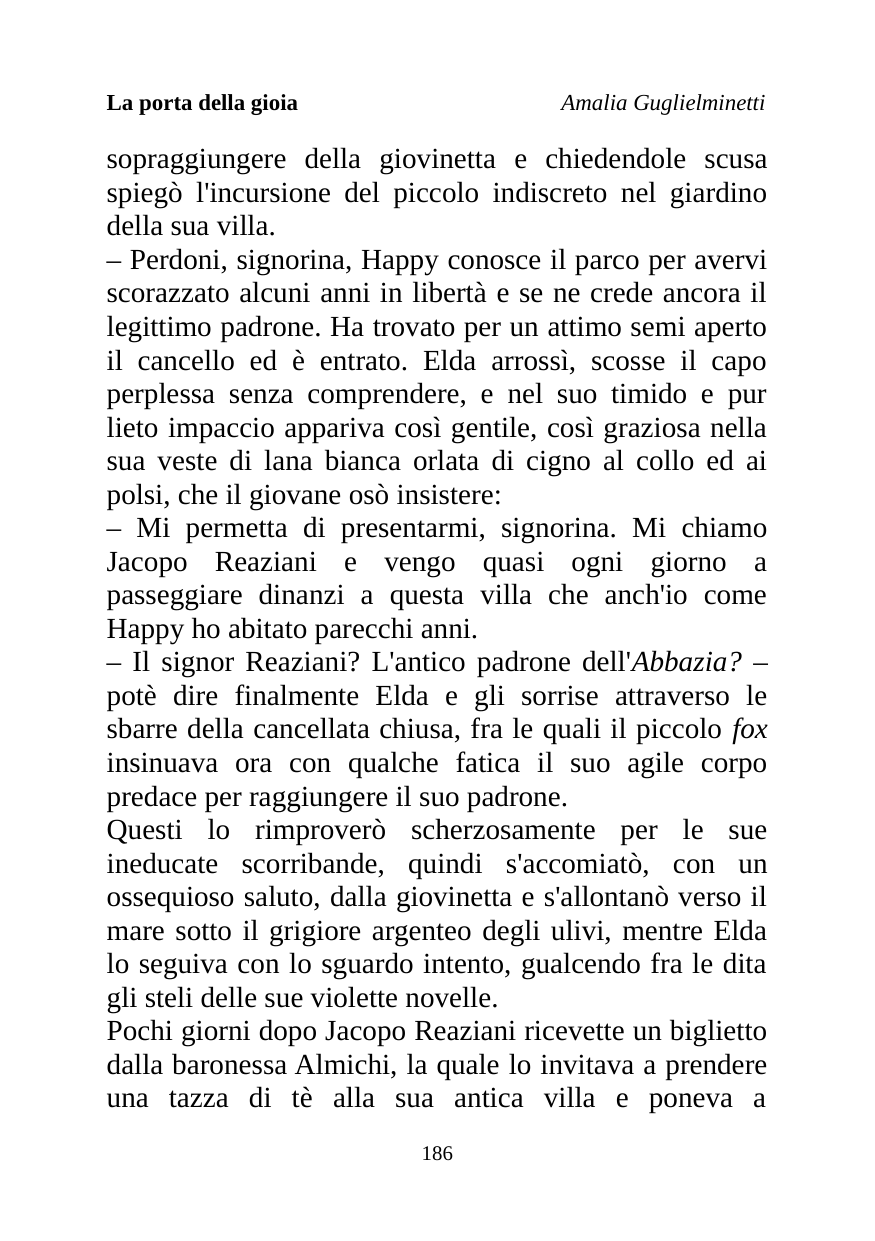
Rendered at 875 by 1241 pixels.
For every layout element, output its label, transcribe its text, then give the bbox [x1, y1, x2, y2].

text sopraggiungere della giovinetta e chiedendole scusa spiegò l'incursione del piccolo indiscreto nel giardino della sua villa. [106, 141, 768, 242]
text Pochi giorni dopo Jacopo Reaziani ricevette un biglietto dalla baronessa Almichi, la quale lo invitava a prendere una tazza di tè alla sua antica villa e poneva a [106, 1013, 768, 1114]
text – Il signor Reaziani? L'antico padrone dell'Abbazia? – potè dire finalmente Elda e gli sorrise attraverso le sbarre della cancellata chiusa, fra le quali il piccolo fox insinuava ora con qualche fatica il suo agile corpo predace per raggiungere il suo padrone. [106, 644, 768, 812]
text Questi lo rimproverò scherzosamente per le sue ineducate scorribande, quindi s'accomiatò, con un ossequioso saluto, dalla giovinetta e s'allontanò verso il mare sotto il grigiore argenteo degli ulivi, mentre Elda lo seguiva con lo sguardo intento, gualcendo fra le dita gli steli delle sue violette novelle. [106, 812, 768, 1013]
text – Perdoni, signorina, Happy conosce il parco per avervi scorazzato alcuni anni in libertà e se ne crede ancora il legittimo padrone. Ha trovato per un attimo semi aperto il cancello ed è entrato. Elda arrossì, scosse il capo perplessa senza comprendere, e nel suo timido e pur lieto impaccio appariva così gentile, così graziosa nella sua veste di lana bianca orlata di cigno al collo ed ai polsi, che il giovane osò insistere: [106, 242, 768, 510]
text – Mi permetta di presentarmi, signorina. Mi chiamo Jacopo Reaziani e vengo quasi ogni giorno a passeggiare dinanzi a questa villa che anch'io come Happy ho abitato parecchi anni. [106, 510, 768, 644]
